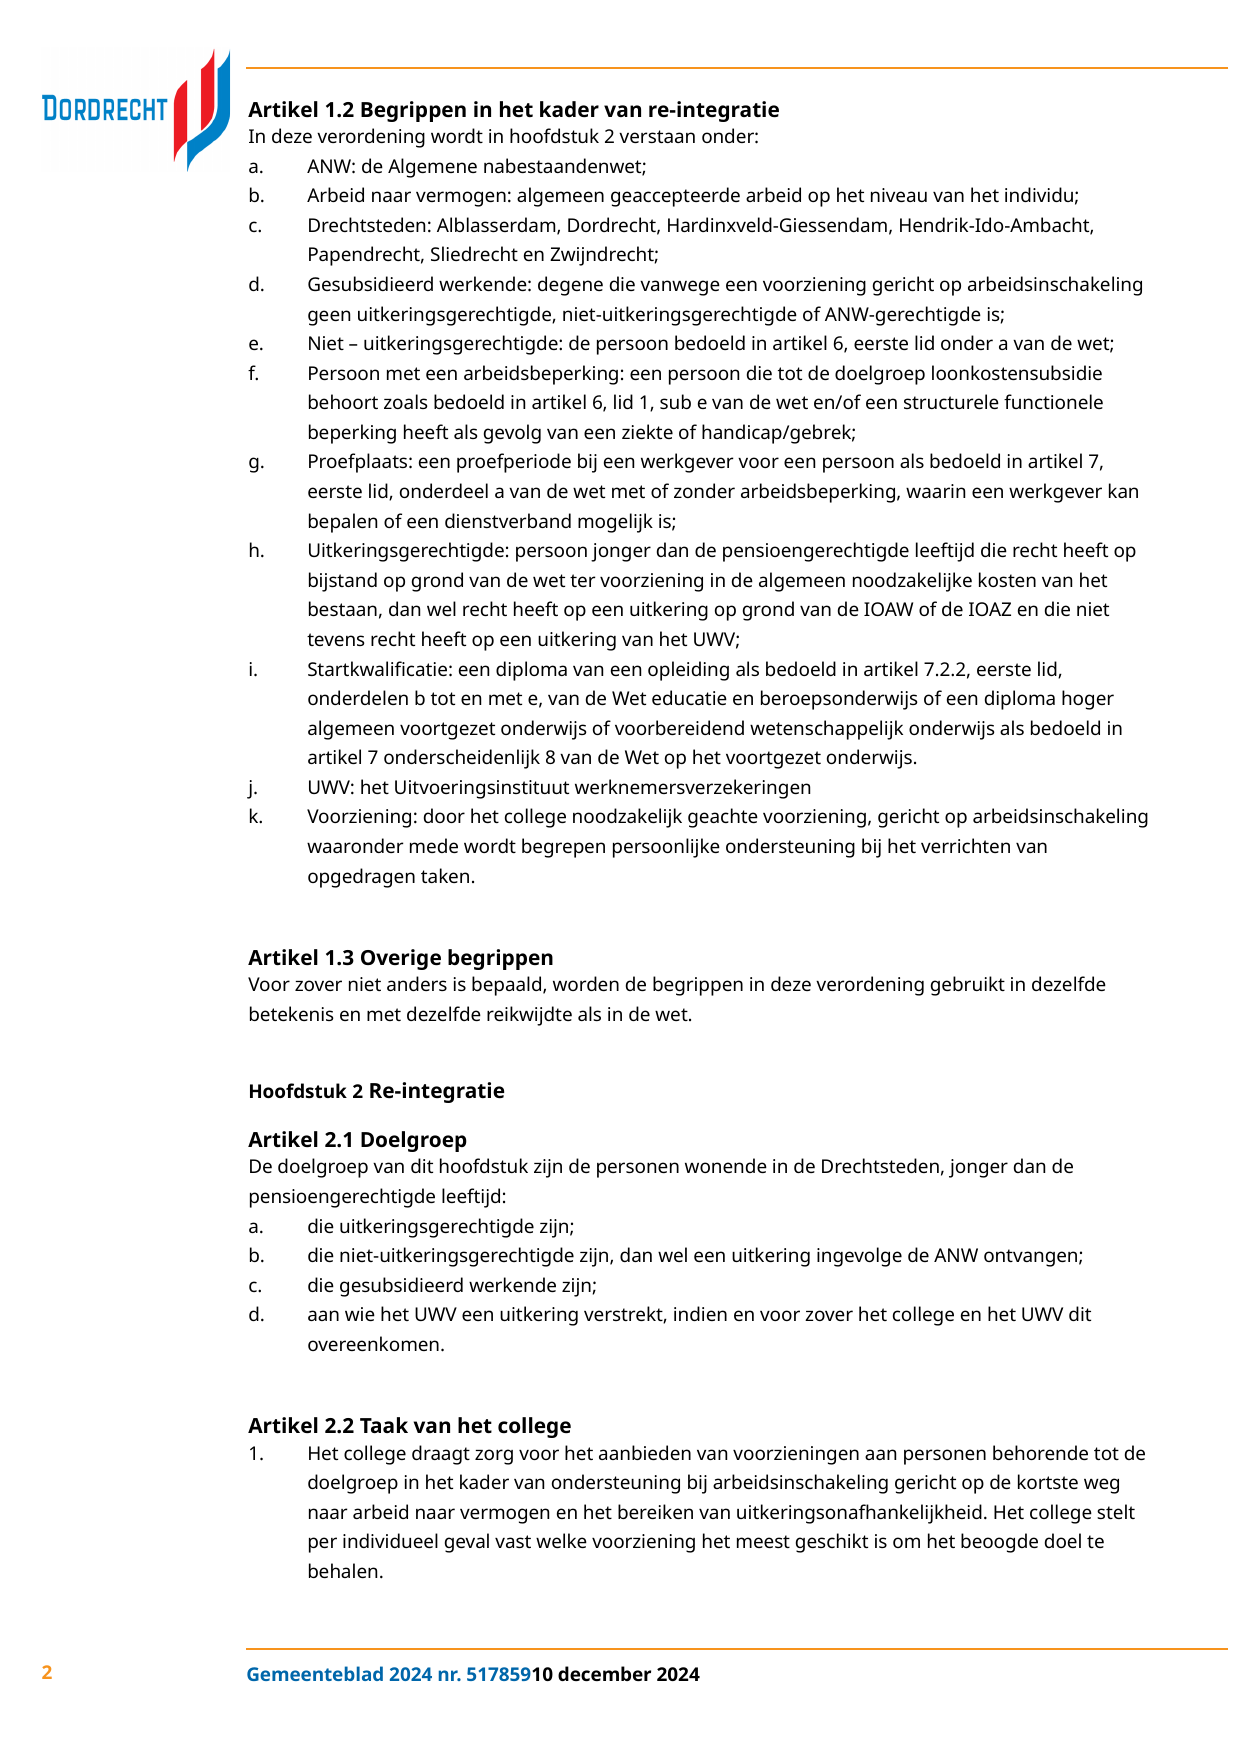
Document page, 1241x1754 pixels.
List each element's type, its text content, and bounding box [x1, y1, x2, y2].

list Persoon met een arbeidsbeperking: een persoon die tot de doelgroep loonkostensubsidie behoort zoals bedoeld in artikel 6, lid 1, sub e van de wet en/of een structurele functionele beperking heeft als gevolg van een ziekte of handicap/gebrek; [248, 360, 1152, 445]
text Hoofdstuk 2 Re-integratie [248, 1076, 1152, 1104]
list die niet-uitkeringsgerechtigde zijn, dan wel een uitkering ingevolge de ANW ontvangen; [248, 1242, 1152, 1268]
list Gesubsidieerd werkende: degene die vanwege een voorziening gericht op arbeidsinschakeling geen uitkeringsgerechtigde, niet-uitkeringsgerechtigde of ANW-gerechtigde is; [248, 271, 1152, 326]
list die gesubsidieerd werkende zijn; [248, 1272, 1152, 1298]
list Proefplaats: een proefperiode bij een werkgever voor een persoon als bedoeld in artikel 7, eerste lid, onderdeel a van de wet met of zonder arbeidsbeperking, waarin een werkgever kan bepalen of een dienstverband mogelijk is; [248, 449, 1152, 533]
text Artikel 2.1 Doelgroep [248, 1125, 1152, 1154]
list aan wie het UWV een uitkering verstrekt, indien en voor zover het college en het UWV dit overeenkomen. [248, 1302, 1152, 1357]
text De doelgroep van dit hoofdstuk zijn de personen wonende in de Drechtsteden, jonger dan de pensioengerechtigde leeftijd: [248, 1154, 1152, 1209]
list UWV: het Uitvoeringsinstituut werknemersverzekeringen [248, 774, 1152, 800]
text Voor zover niet anders is bepaald, worden de begrippen in deze verordening gebruikt in dezelfde betekenis en met dezelfde reikwijdte als in de wet. [248, 971, 1152, 1027]
text Artikel 1.2 Begrippen in het kader van re-integratie [248, 95, 1152, 123]
list die uitkeringsgerechtigde zijn; [248, 1213, 1152, 1239]
list Arbeid naar vermogen: algemeen geaccepteerde arbeid op het niveau van het individu; [248, 182, 1152, 208]
list Drechtsteden: Alblasserdam, Dordrecht, Hardinxveld-Giessendam, Hendrik-Ido-Ambacht, Papendrecht, Sliedrecht en Zwijndrecht; [248, 212, 1152, 267]
text Artikel 1.3 Overige begrippen [248, 943, 1152, 971]
list Startkwalificatie: een diploma van een opleiding als bedoeld in artikel 7.2.2, eerste lid, onderdelen b tot en met e, van de Wet educatie en beroepsonderwijs of een diploma hoger algemeen voortgezet onderwijs of voorbereidend wetenschappelijk onderwijs als bedoeld in artikel 7 onderscheidenlijk 8 van de Wet op het voortgezet onderwijs. [248, 656, 1152, 770]
picture [41, 47, 231, 172]
list Het college draagt zorg voor het aanbieden van voorzieningen aan personen behorende tot de doelgroep in het kader van ondersteuning bij arbeidsinschakeling gericht op de kortste weg naar arbeid naar vermogen en het bereiken van uitkeringsonafhankelijkheid. Het college stelt per individueel geval vast welke voorziening het meest geschikt is om het beoogde doel te behalen. [248, 1440, 1152, 1584]
list Niet – uitkeringsgerechtigde: de persoon bedoeld in artikel 6, eerste lid onder a van de wet; [248, 330, 1152, 356]
list Uitkeringsgerechtigde: persoon jonger dan de pensioengerechtigde leeftijd die recht heeft op bijstand op grond van de wet ter voorziening in de algemeen noodzakelijke kosten van het bestaan, dan wel recht heeft op een uitkering op grond van de IOAW of de IOAZ en die niet tevens recht heeft op een uitkering van het UWV; [248, 537, 1152, 652]
list Voorziening: door het college noodzakelijk geachte voorziening, gericht op arbeidsinschakeling waaronder mede wordt begrepen persoonlijke ondersteuning bij het verrichten van opgedragen taken. [248, 804, 1152, 888]
text In deze verordening wordt in hoofdstuk 2 verstaan onder: [248, 123, 1152, 149]
list ANW: de Algemene nabestaandenwet; [248, 153, 1152, 178]
text Artikel 2.2 Taak van het college [248, 1411, 1152, 1440]
